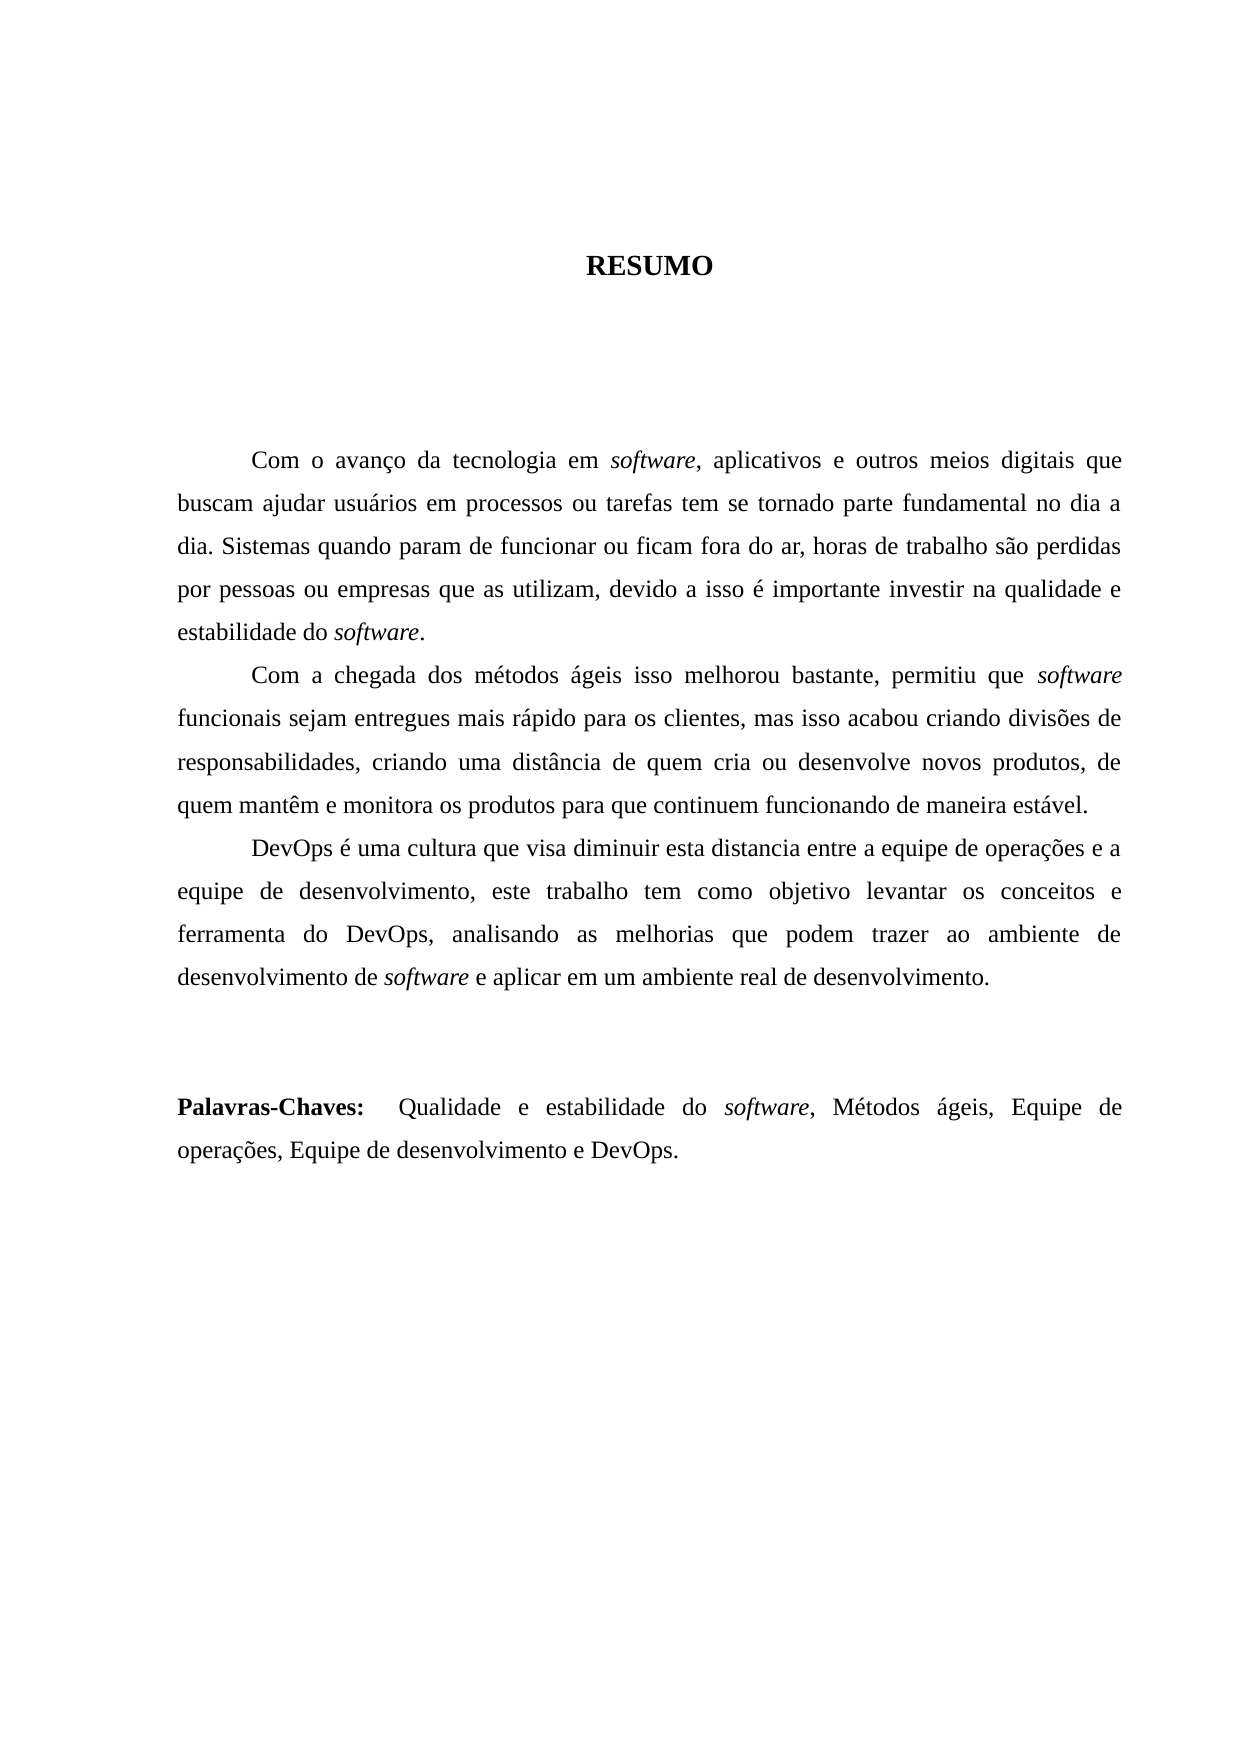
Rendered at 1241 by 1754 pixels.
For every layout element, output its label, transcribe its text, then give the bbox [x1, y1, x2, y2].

text DevOps é uma cultura que visa diminuir esta distancia entre a equipe de operações e a equipe de desenvolvimento, este trabalho tem como objetivo levantar os conceitos e ferramenta do DevOps, analisando as melhorias que podem trazer ao ambiente de desenvolvimento de software e aplicar em um ambiente real de desenvolvimento. [177, 833, 1122, 991]
subtitle RESUMO [177, 248, 1122, 281]
text Com o avanço da tecnologia em software, aplicativos e outros meios digitais que buscam ajudar usuários em processos ou tarefas tem se tornado parte fundamental no dia a dia. Sistemas quando param de funcionar ou ficam fora do ar, horas de trabalho são perdidas por pessoas ou empresas que as utilizam, devido a isso é importante investir na qualidade e estabilidade do software. [177, 445, 1122, 646]
text Palavras-Chaves: Qualidade e estabilidade do software, Métodos ágeis, Equipe de operações, Equipe de desenvolvimento e DevOps. [177, 1092, 1122, 1163]
text Com a chegada dos métodos ágeis isso melhorou bastante, permitiu que software funcionais sejam entregues mais rápido para os clientes, mas isso acabou criando divisões de responsabilidades, criando uma distância de quem cria ou desenvolve novos produtos, de quem mantêm e monitora os produtos para que continuem funcionando de maneira estável. [177, 660, 1122, 818]
